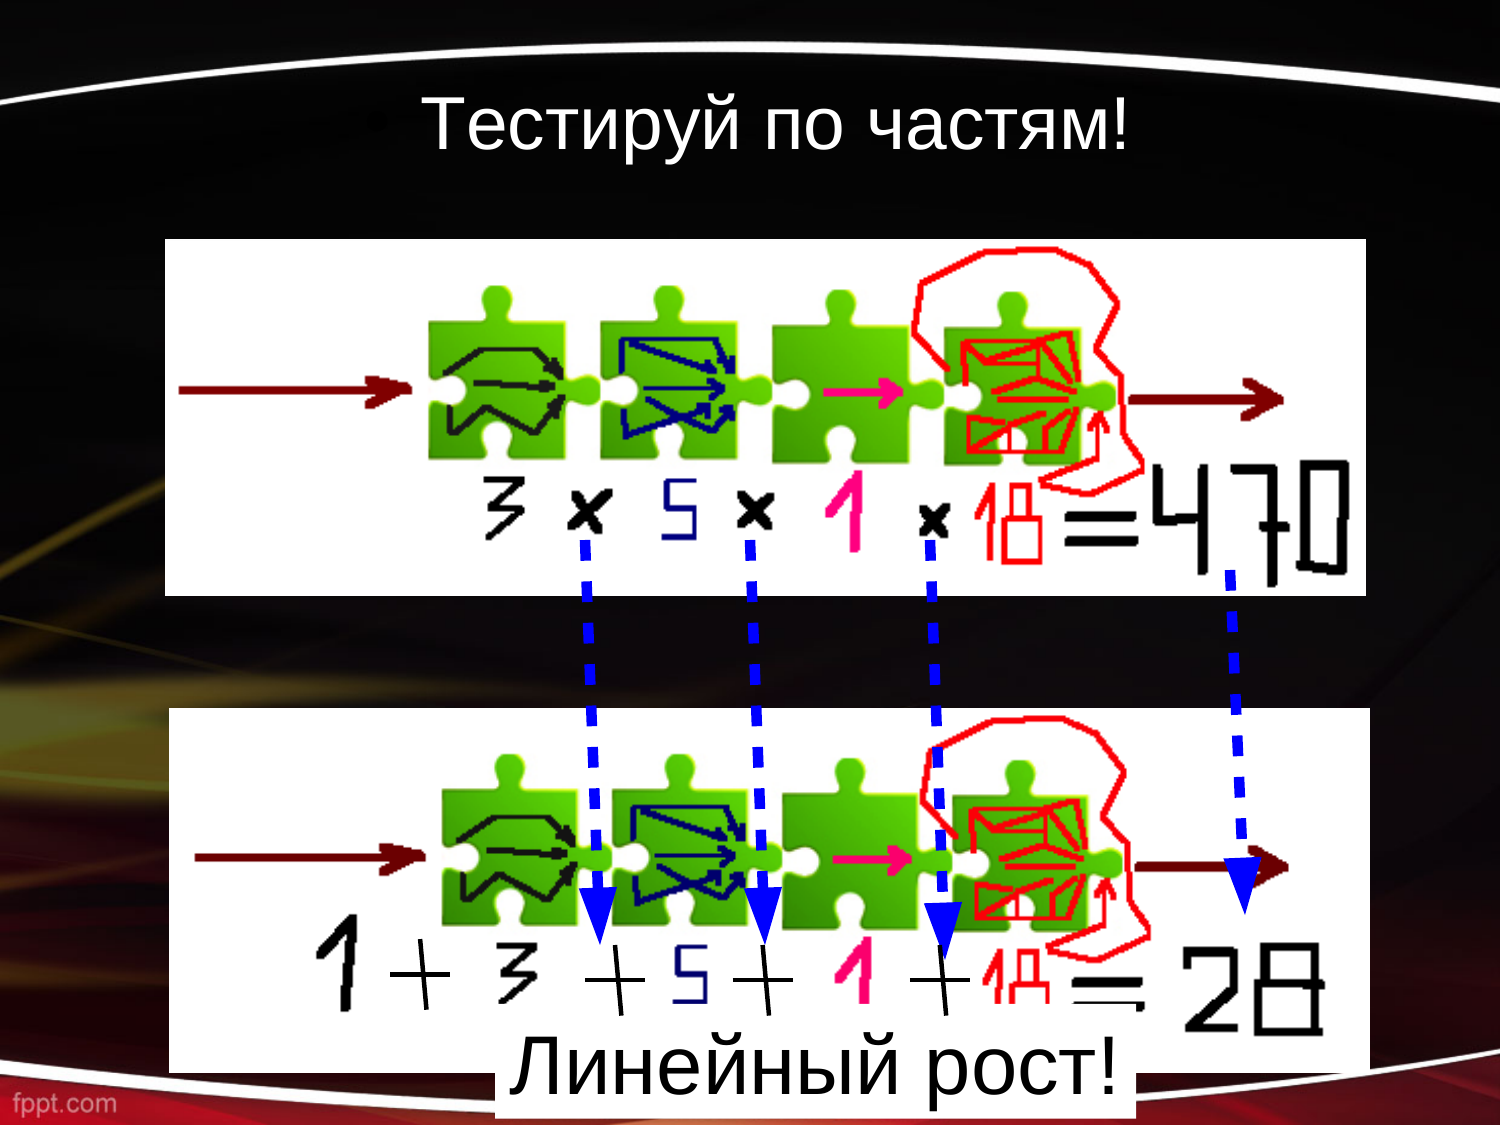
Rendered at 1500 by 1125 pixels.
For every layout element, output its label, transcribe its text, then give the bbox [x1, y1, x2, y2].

picture [0, 0, 1500, 1125]
list Тестируй по частям! [90, 45, 1406, 196]
text_box Линейный рост! [495, 1003, 1137, 1119]
